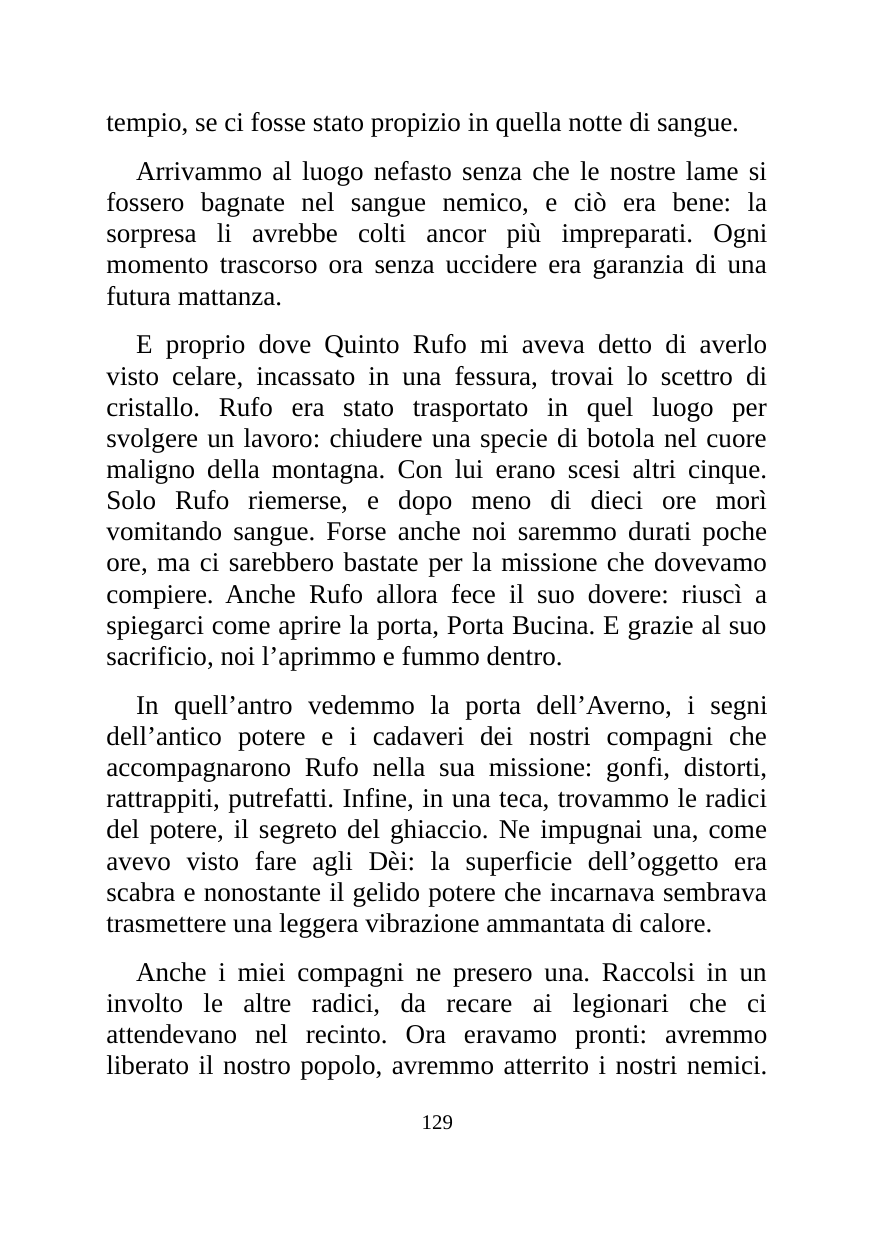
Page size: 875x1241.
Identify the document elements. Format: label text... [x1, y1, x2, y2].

text tempio, se ci fosse stato propizio in quella notte di sangue. [106, 106, 768, 137]
text In quell’antro vedemmo la porta dell’Averno, i segni dell’antico potere e i cadaveri dei nostri compagni che accompagnarono Rufo nella sua missione: gonfi, distorti, rattrappiti, putrefatti. Infine, in una teca, trovammo le radici del potere, il segreto del ghiaccio. Ne impugnai una, come avevo visto fare agli Dèi: la superficie dell’oggetto era scabra e nonostante il gelido potere che incarnava sembrava trasmettere una leggera vibrazione ammantata di calore. [106, 689, 768, 938]
text Arrivammo al luogo nefasto senza che le nostre lame si fossero bagnate nel sangue nemico, e ciò era bene: la sorpresa li avrebbe colti ancor più impreparati. Ogni momento trascorso ora senza uccidere era garanzia di una futura mattanza. [106, 155, 768, 311]
text E proprio dove Quinto Rufo mi aveva detto di averlo visto celare, incassato in una fessura, trovai lo scettro di cristallo. Rufo era stato trasportato in quel luogo per svolgere un lavoro: chiudere una specie di botola nel cuore maligno della montagna. Con lui erano scesi altri cinque. Solo Rufo riemerse, e dopo meno di dieci ore morì vomitando sangue. Forse anche noi saremmo durati poche ore, ma ci sarebbero bastate per la missione che dovevamo compiere. Anche Rufo allora fece il suo dovere: riuscì a spiegarci come aprire la porta, Porta Bucina. E grazie al suo sacrificio, noi l’aprimmo e fummo dentro. [106, 328, 768, 671]
text Anche i miei compagni ne presero una. Raccolsi in un involto le altre radici, da recare ai legionari che ci attendevano nel recinto. Ora eravamo pronti: avremmo liberato il nostro popolo, avremmo atterrito i nostri nemici. [106, 956, 768, 1080]
